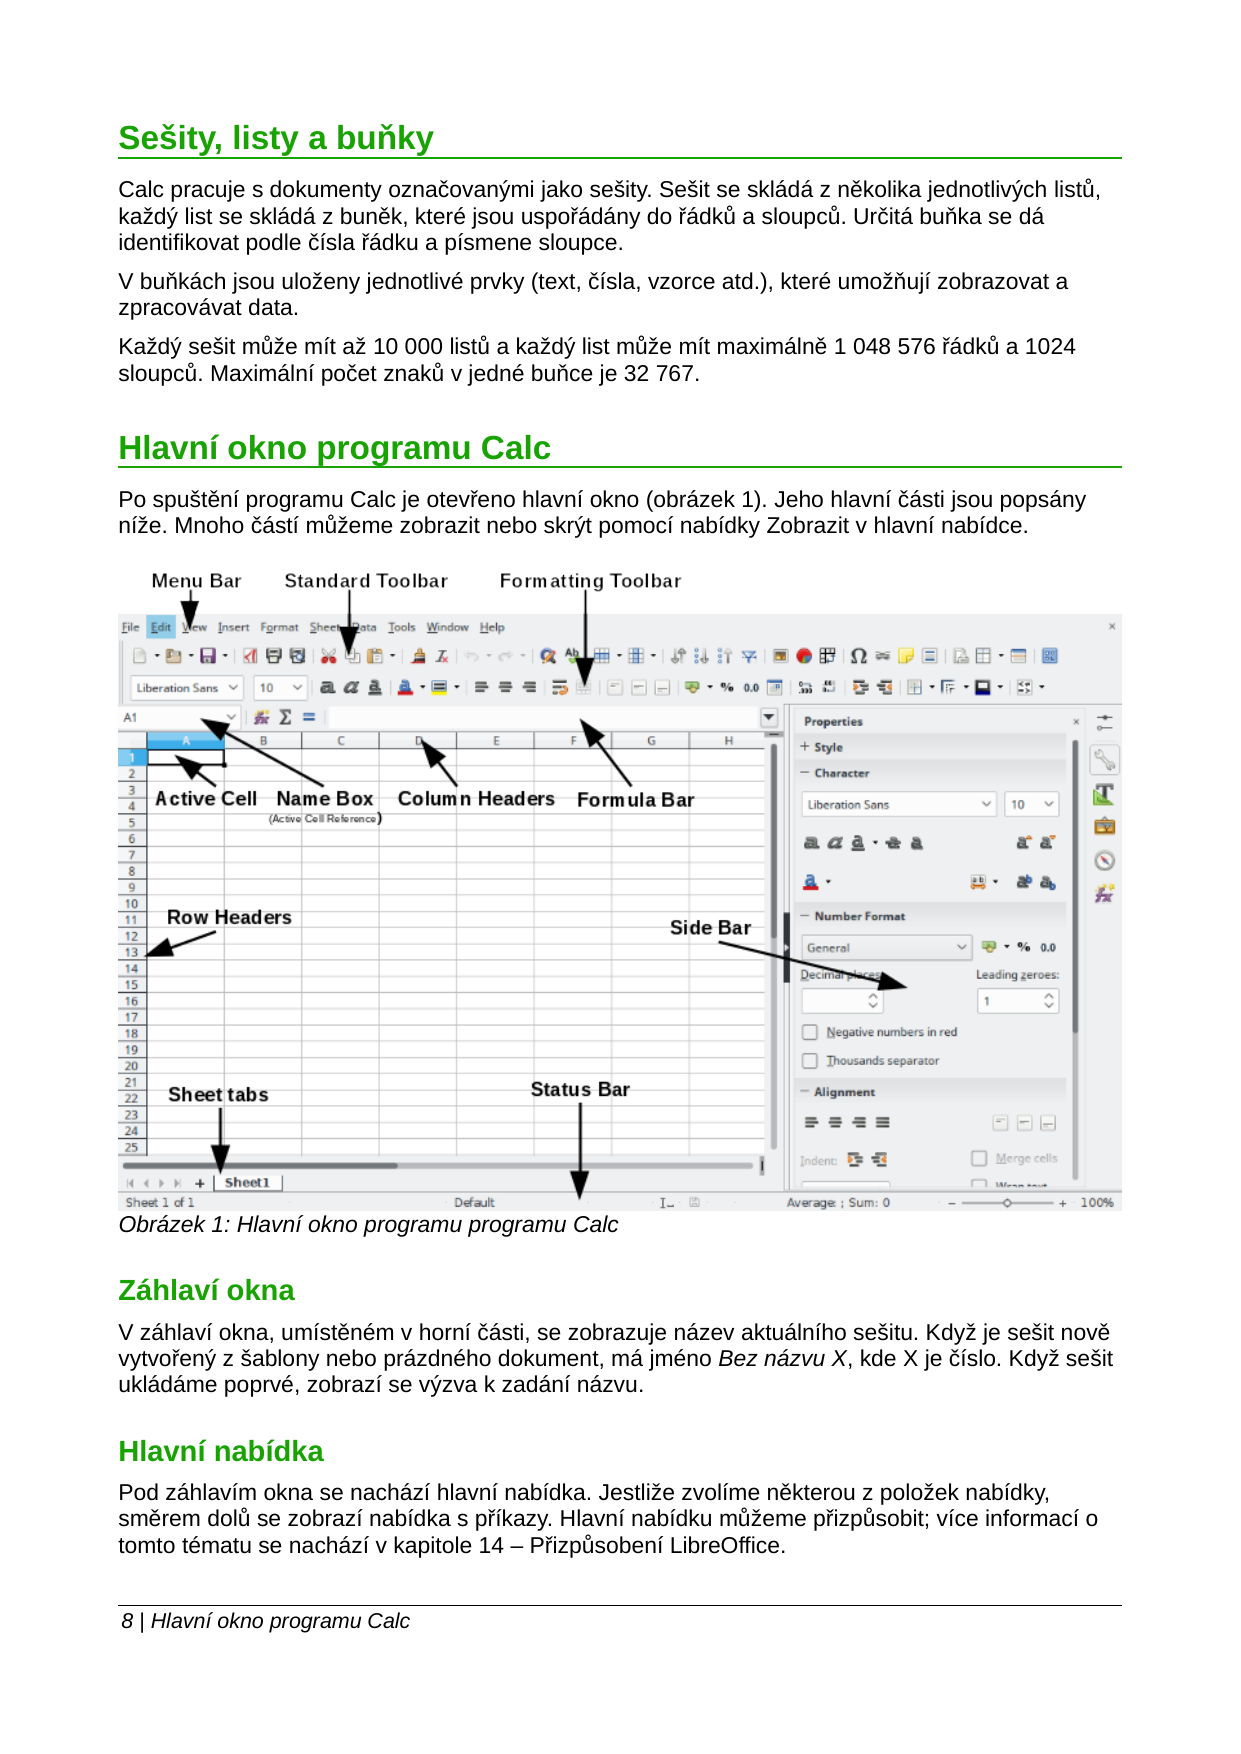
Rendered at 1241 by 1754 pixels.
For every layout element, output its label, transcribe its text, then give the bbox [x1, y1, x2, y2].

subtitle Záhlaví okna [118, 1273, 1122, 1307]
text Po spuštění programu Calc je otevřeno hlavní okno (obrázek 1). Jeho hlavní části jsou popsány níže. Mnoho částí můžeme zobrazit nebo skrýt pomocí nabídky Zobrazit v hlavní nabídce. [118, 486, 1122, 539]
text Obrázek 1: Hlavní okno programu programu Calc [118, 1211, 1122, 1237]
subtitle Sešity, listy a buňky [118, 118, 1122, 157]
subtitle Hlavní nabídka [118, 1434, 1122, 1467]
subtitle Hlavní okno programu Calc [118, 428, 1122, 466]
text Každý sešit může mít až 10 000 listů a každý list může mít maximálně 1 048 576 řádků a 1024 sloupců. Maximální počet znaků v jedné buňce je 32 767. [118, 333, 1122, 386]
text V buňkách jsou uloženy jednotlivé prvky (text, čísla, vzorce atd.), které umožňují zobrazovat a zpracovávat data. [118, 268, 1122, 321]
text V záhlaví okna, umístěném v horní části, se zobrazuje název aktuálního sešitu. Když je sešit nově vytvořený z šablony nebo prázdného dokument, má jméno Bez názvu X, kde X je číslo. Když sešit ukládáme poprvé, zobrazí se výzva k zadání názvu. [118, 1318, 1122, 1397]
text Calc pracuje s dokumenty označovanými jako sešity. Sešit se skládá z několika jednotlivých listů, každý list se skládá z buněk, které jsou uspořádány do řádků a sloupců. Určitá buňka se dá identifikovat podle čísla řádku a písmene sloupce. [118, 176, 1122, 255]
picture [118, 563, 1123, 1211]
text Pod záhlavím okna se nachází hlavní nabídka. Jestliže zvolíme některou z položek nabídky, směrem dolů se zobrazí nabídka s příkazy. Hlavní nabídku můžeme přizpůsobit; více informací o tomto tématu se nachází v kapitole 14 – Přizpůsobení LibreOffice. [118, 1479, 1122, 1558]
